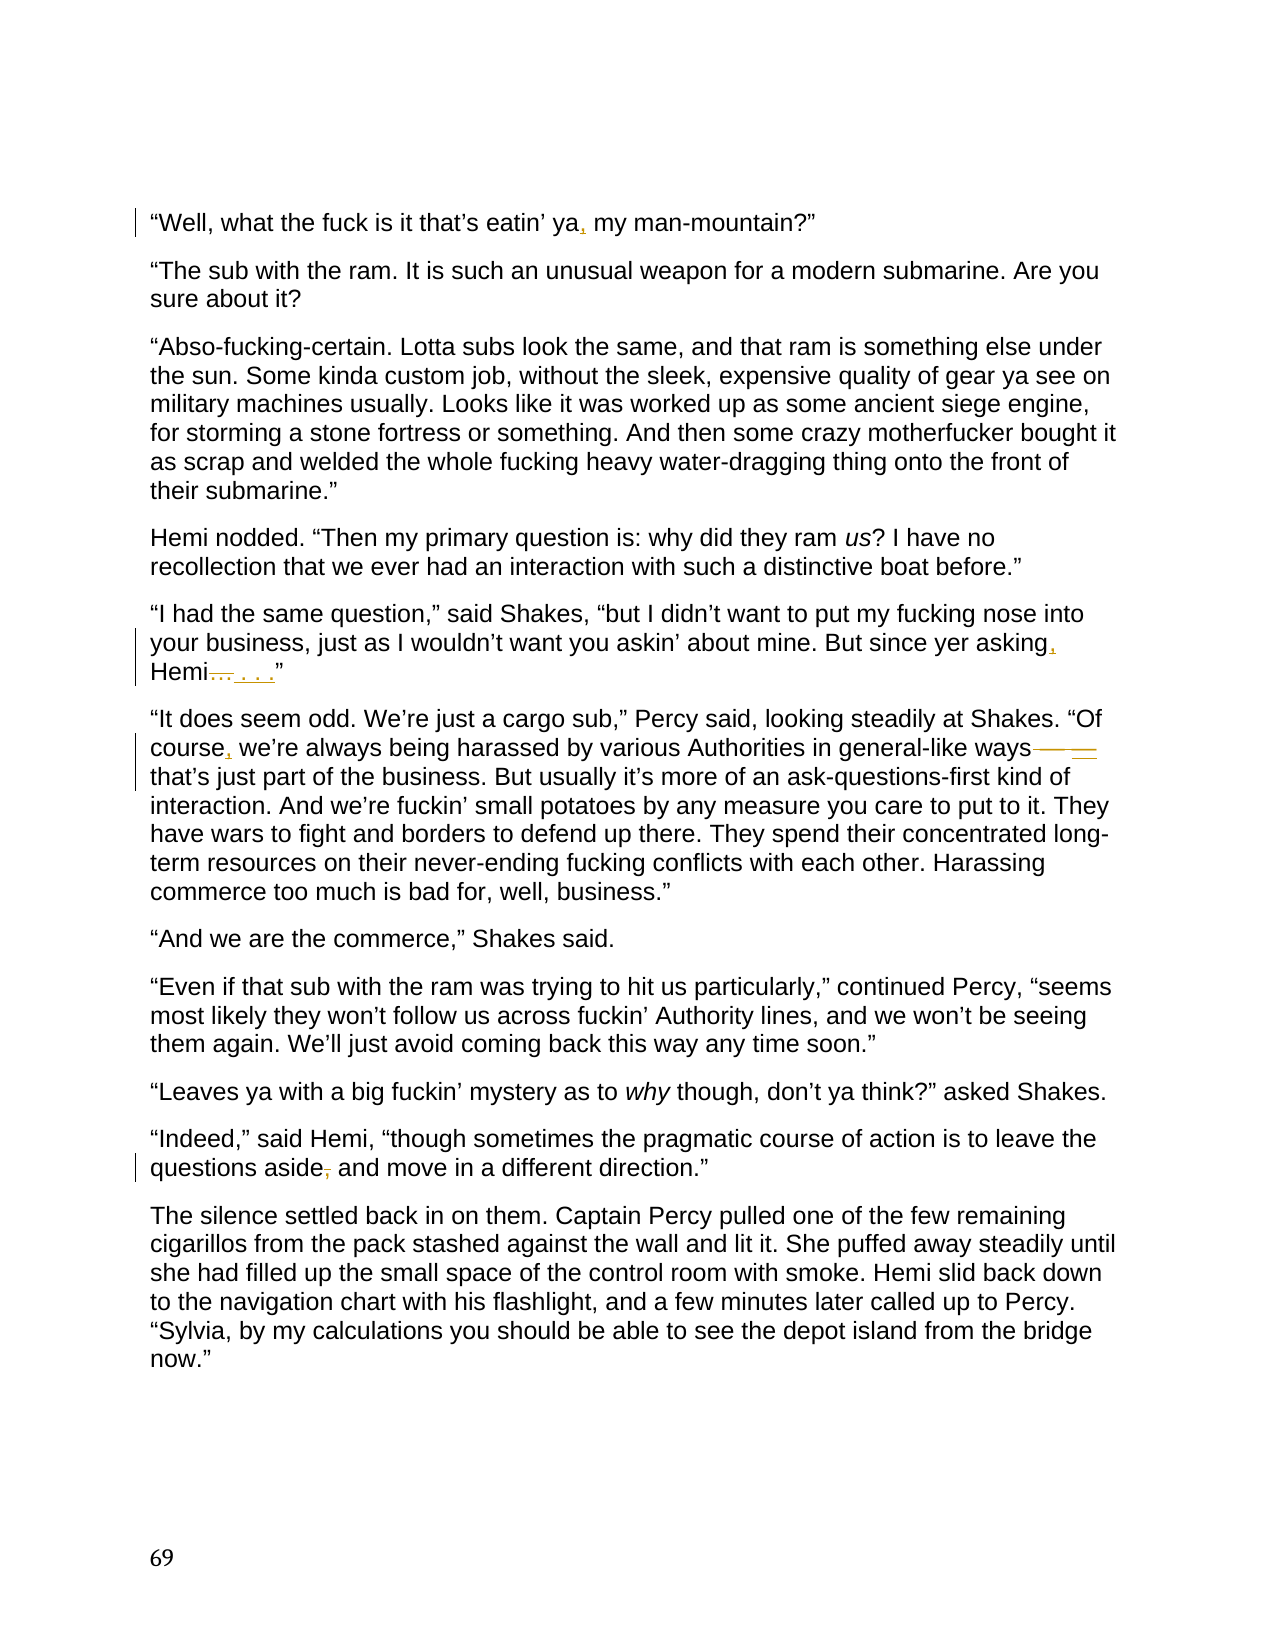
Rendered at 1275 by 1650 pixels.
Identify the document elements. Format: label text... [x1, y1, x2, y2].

text “Well, what the fuck is it that’s eatin’ ya, my man-mountain?” [150, 208, 1125, 237]
text Hemi nodded. “Then my primary question is: why did they ram us? I have no recollection that we ever had an interaction with such a distinctive boat before.” [150, 523, 1125, 581]
text “Abso-fucking-certain. Lotta subs look the same, and that ram is something else under the sun. Some kinda custom job, without the sleek, expensive quality of gear ya see on military machines usually. Looks like it was worked up as some ancient siege engine, for storming a stone fortress or something. And then some crazy motherfucker bought it as scrap and welded the whole fucking heavy water-dragging thing onto the front of their submarine.” [150, 332, 1125, 504]
text “Leaves ya with a big fuckin’ mystery as to why though, don’t ya think?” asked Shakes. [150, 1077, 1125, 1106]
text “I had the same question,” said Shakes, “but I didn’t want to put my fucking nose into your business, just as I wouldn’t want you askin’ about mine. But since yer asking, Hemi . . .” [150, 599, 1125, 686]
text “The sub with the ram. It is such an unusual weapon for a modern submarine. Are you sure about it? [150, 256, 1125, 313]
text The silence settled back in on them. Captain Percy pulled one of the few remaining cigarillos from the pack stashed against the wall and lit it. She puffed away steadily until she had filled up the small space of the control room with smoke. Hemi slid back down to the navigation chart with his flashlight, and a few minutes later called up to Percy. “Sylvia, by my calculations you should be able to see the depot island from the bridge now.” [150, 1201, 1125, 1373]
text “Indeed,” said Hemi, “though sometimes the pragmatic course of action is to leave the questions aside and move in a different direction.” [150, 1124, 1125, 1182]
text “It does seem odd. We’re just a cargo sub,” Percy said, looking steadily at Shakes. “Of course, we’re always being harassed by various Authorities in general-like ways—that’s just part of the business. But usually it’s more of an ask-questions-first kind of interaction. And we’re fuckin’ small potatoes by any measure you care to put to it. They have wars to fight and borders to defend up there. They spend their concentrated long-term resources on their never-ending fucking conflicts with each other. Harassing commerce too much is bad for, well, business.” [150, 704, 1125, 906]
text “Even if that sub with the ram was trying to hit us particularly,” continued Percy, “seems most likely they won’t follow us across fuckin’ Authority lines, and we won’t be seeing them again. We’ll just avoid coming back this way any time soon.” [150, 972, 1125, 1058]
text “And we are the commerce,” Shakes said. [150, 924, 1125, 953]
